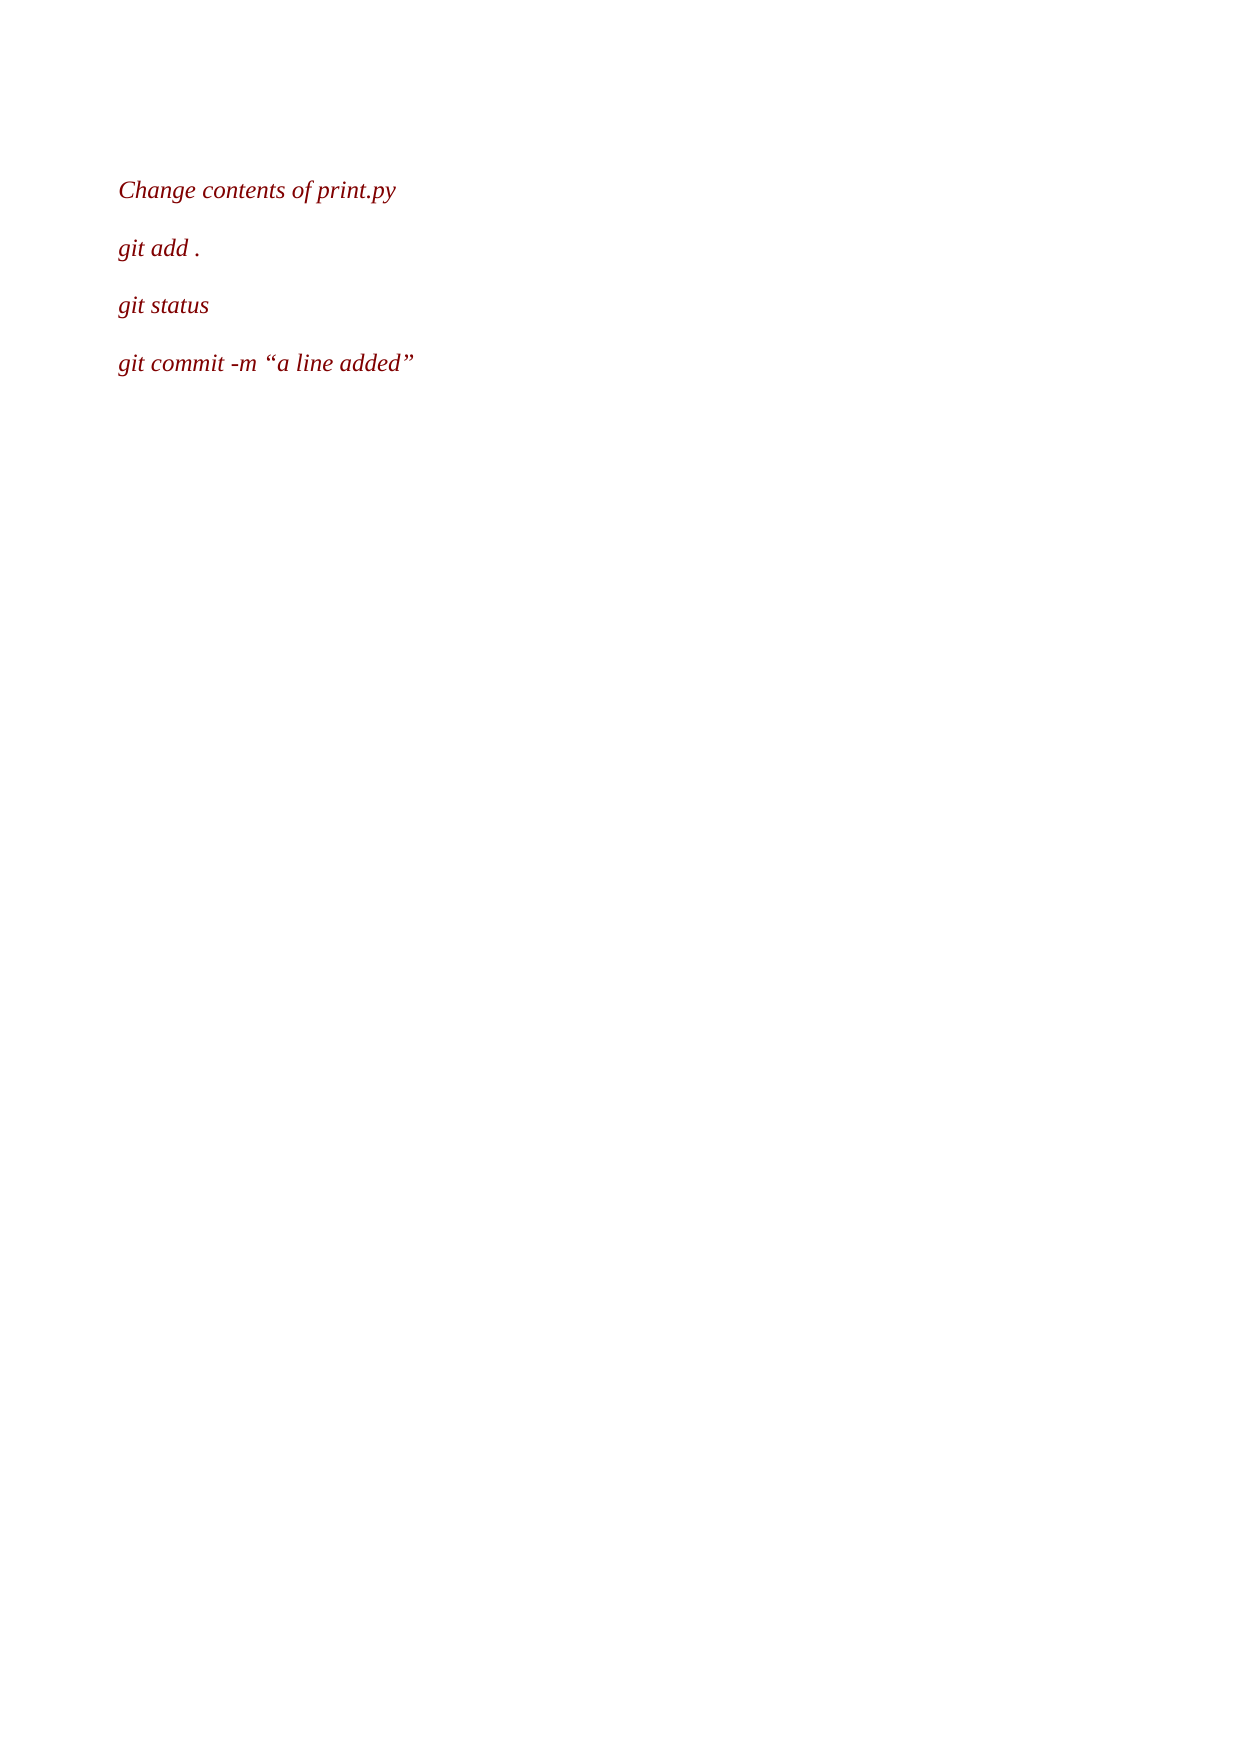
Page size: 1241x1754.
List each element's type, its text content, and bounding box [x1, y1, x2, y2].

text Change contents of print.py [118, 176, 1122, 204]
text git commit -m “a line added” [118, 348, 1122, 377]
text git status [118, 291, 1122, 319]
text git add . [118, 233, 1122, 262]
